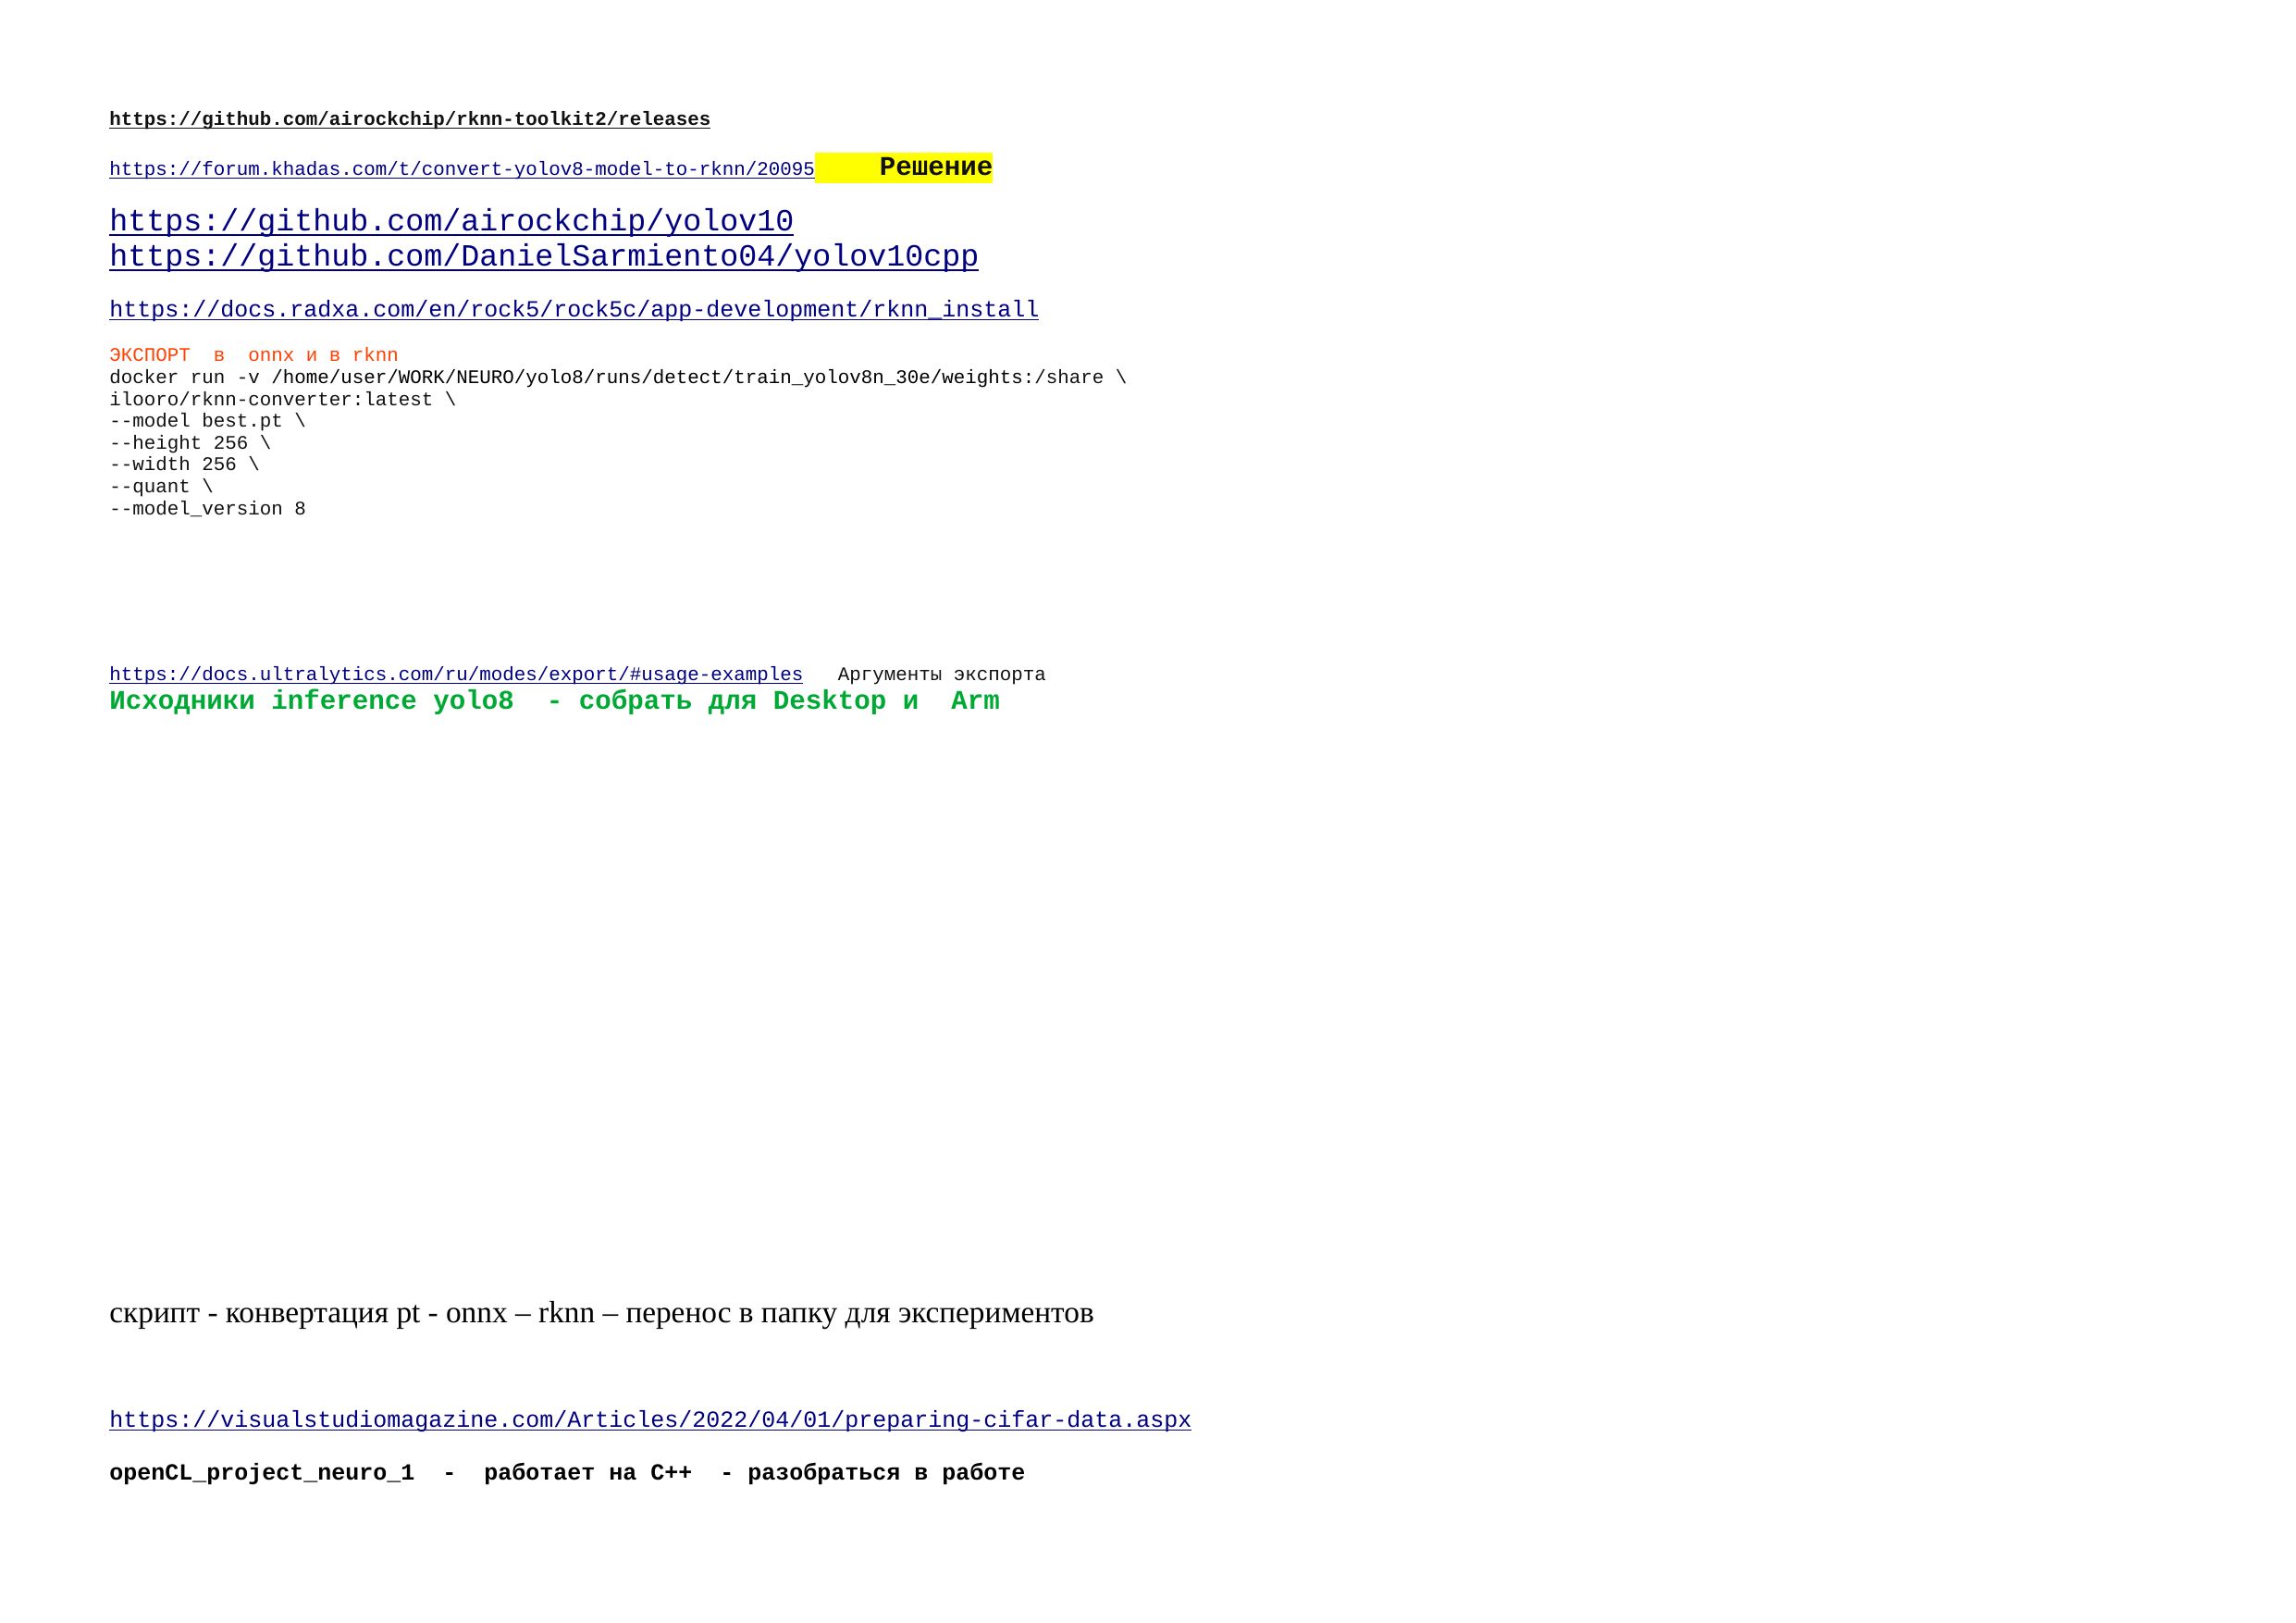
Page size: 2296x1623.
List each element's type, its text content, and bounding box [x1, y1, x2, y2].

text https://forum.khadas.com/t/convert-yolov8-model-to-rknn/20095 Решение [109, 153, 2186, 183]
text --width 256 \ [109, 455, 2186, 477]
text --model best.pt \ [109, 411, 2186, 433]
text https://docs.ultralytics.com/ru/modes/export/#usage-examples Аргументы экспорта [109, 664, 2186, 687]
text --quant \ [109, 477, 2186, 499]
text --height 256 \ [109, 433, 2186, 455]
text https://visualstudiomagazine.com/Articles/2022/04/01/preparing-cifar-data.aspx [109, 1408, 2186, 1434]
text openCL_project_neuro_1 - работает на C++ - разобраться в работе [109, 1460, 2186, 1487]
text docker run -v /home/user/WORK/NEURO/yolo8/runs/detect/train_yolov8n_30e/weights:/share \ [109, 367, 2186, 390]
text https://github.com/airockchip/rknn-toolkit2/releases [109, 109, 2186, 131]
text https://docs.radxa.com/en/rock5/rock5c/app-development/rknn_install [109, 297, 2186, 324]
text --model_version 8 [109, 499, 2186, 520]
text https://github.com/DanielSarmiento04/yolov10cpp [109, 241, 2186, 276]
text https://github.com/airockchip/yolov10 [109, 205, 2186, 241]
text Исходники inference yolo8 - собрать для Desktop и Arm [109, 687, 2186, 717]
text скрипт - конвертация pt - onnx – rknn – перенос в папку для экспериментов [109, 1294, 2186, 1330]
text ilooro/rknn-converter:latest \ [109, 390, 2186, 411]
text ЭКСПОРТ в onnx и в rknn [109, 345, 2186, 367]
